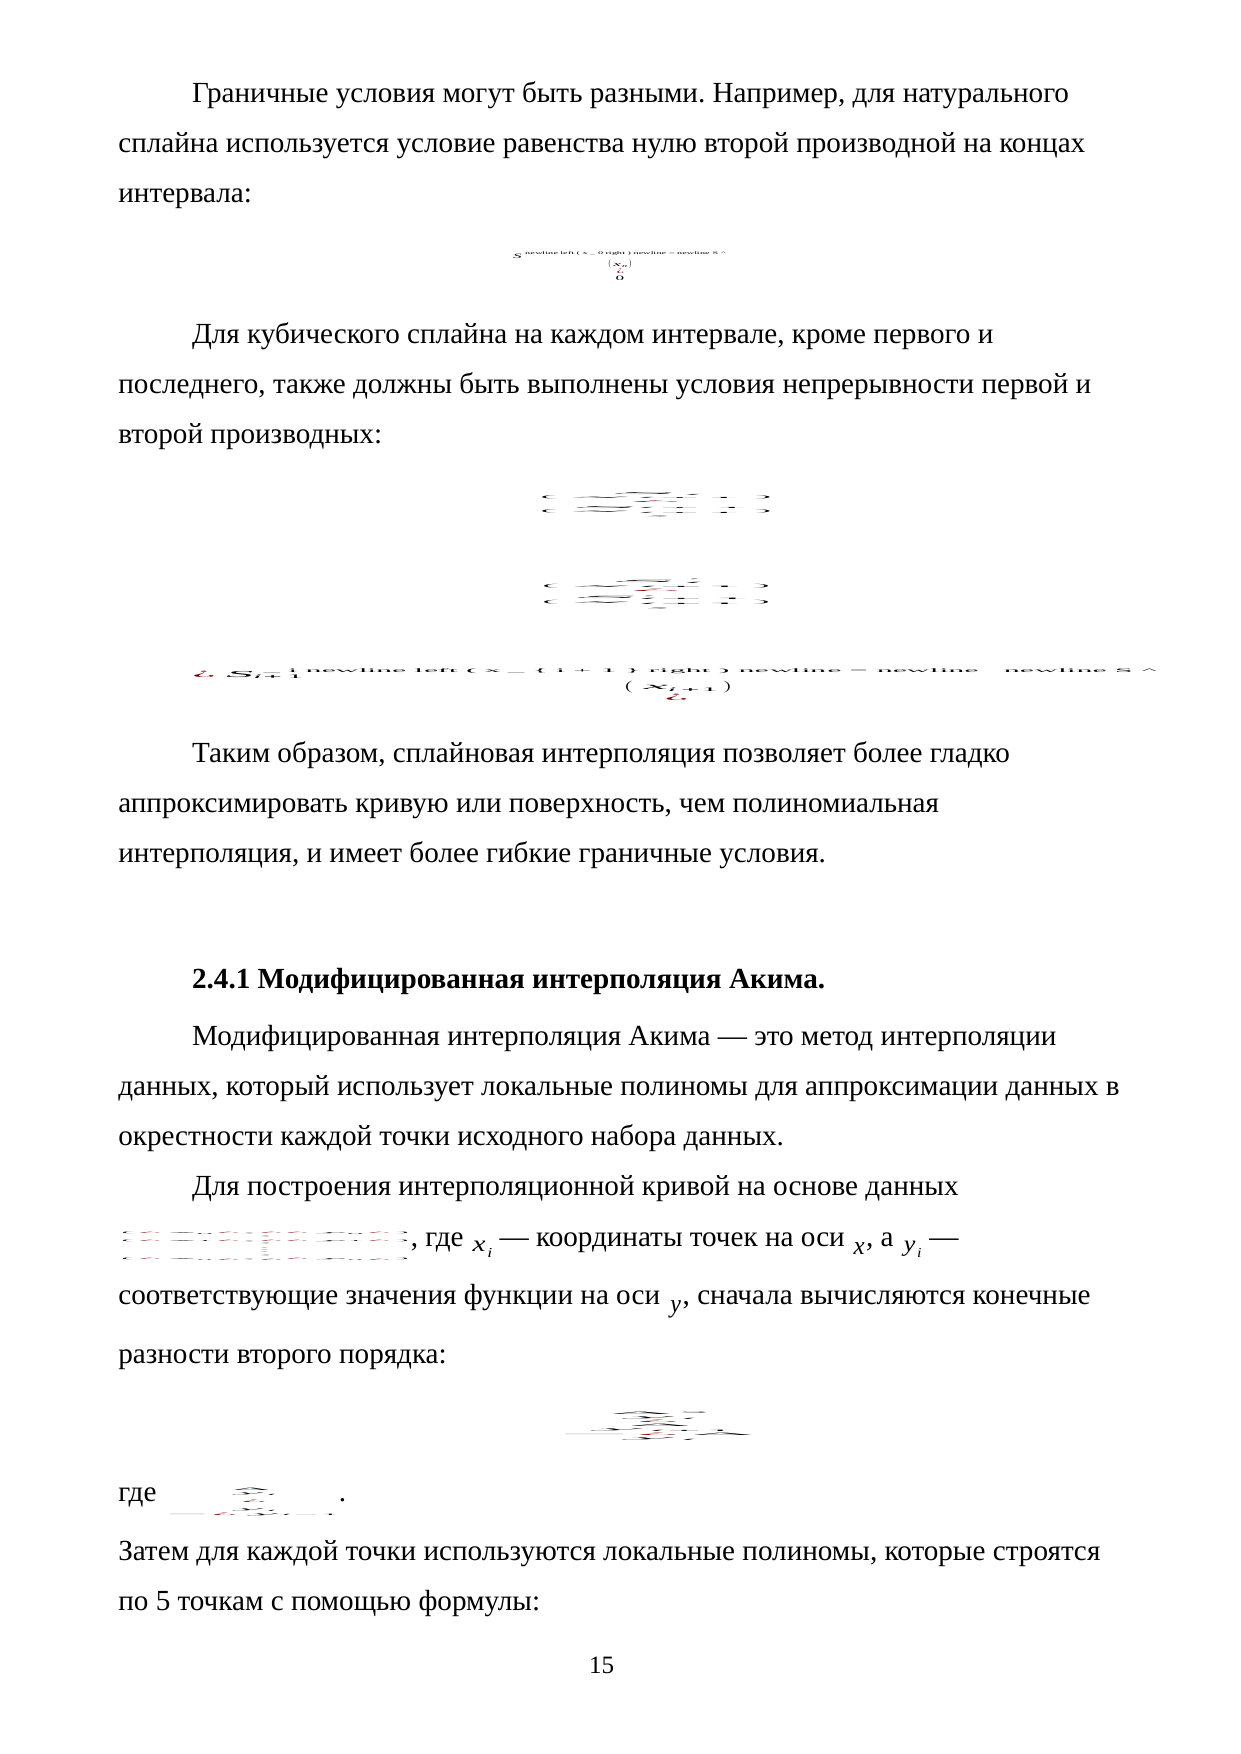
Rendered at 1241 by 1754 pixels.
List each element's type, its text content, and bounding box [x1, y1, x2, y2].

subtitle 2.4.1 Модифицированная интерполяция Акима. [118, 961, 1122, 994]
text Затем для каждой точки используются локальные полиномы, которые строятся по 5 точкам с помощью формулы: [118, 1533, 1122, 1617]
text Модифицированная интерполяция Акима — это метод интерполяции данных, который использует локальные полиномы для аппроксимации данных в окрестности каждой точки исходного набора данных. [118, 1018, 1122, 1152]
text Для кубического сплайна на каждом интервале, кроме первого и последнего, также должны быть выполнены условия непрерывности первой и второй производных: [118, 316, 1122, 450]
text где . [118, 1474, 1122, 1516]
text Таким образом, сплайновая интерполяция позволяет более гладко аппроксимировать кривую или поверхность, чем полиномиальная интерполяция, и имеет более гибкие граничные условия. [118, 735, 1122, 869]
text Для построения интерполяционной кривой на основе данных , где — координаты точек на оси , а — соответствующие значения функции на оси , сначала вычисляются конечные разности второго порядка: [118, 1168, 1122, 1369]
text Граничные условия могут быть разными. Например, для натурального сплайна используется условие равенства нулю второй производной на концах интервала: [118, 75, 1122, 209]
